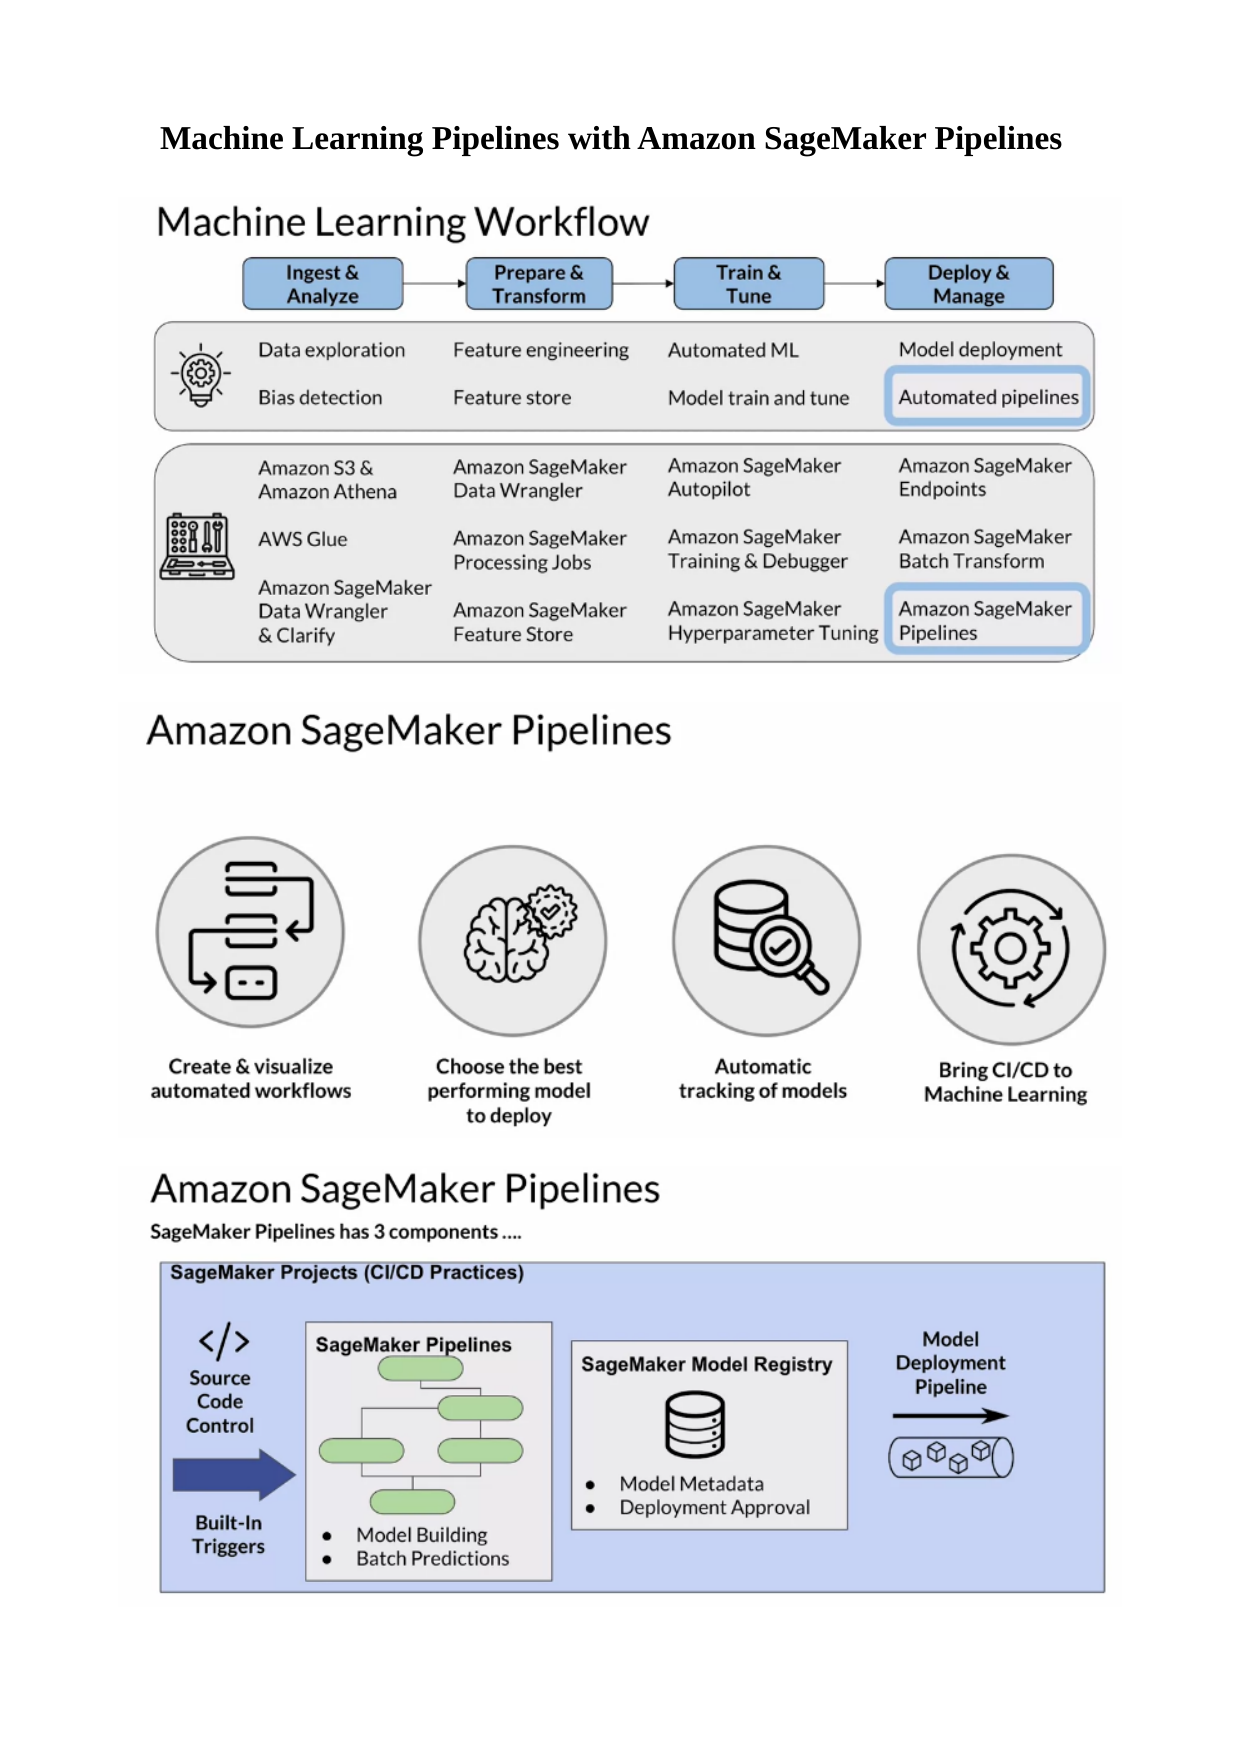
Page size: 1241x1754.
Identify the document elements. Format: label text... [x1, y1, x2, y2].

picture [118, 1166, 1123, 1607]
picture [118, 197, 1123, 674]
picture [118, 702, 1123, 1138]
subtitle Machine Learning Pipelines with Amazon SageMaker Pipelines [118, 118, 1122, 156]
